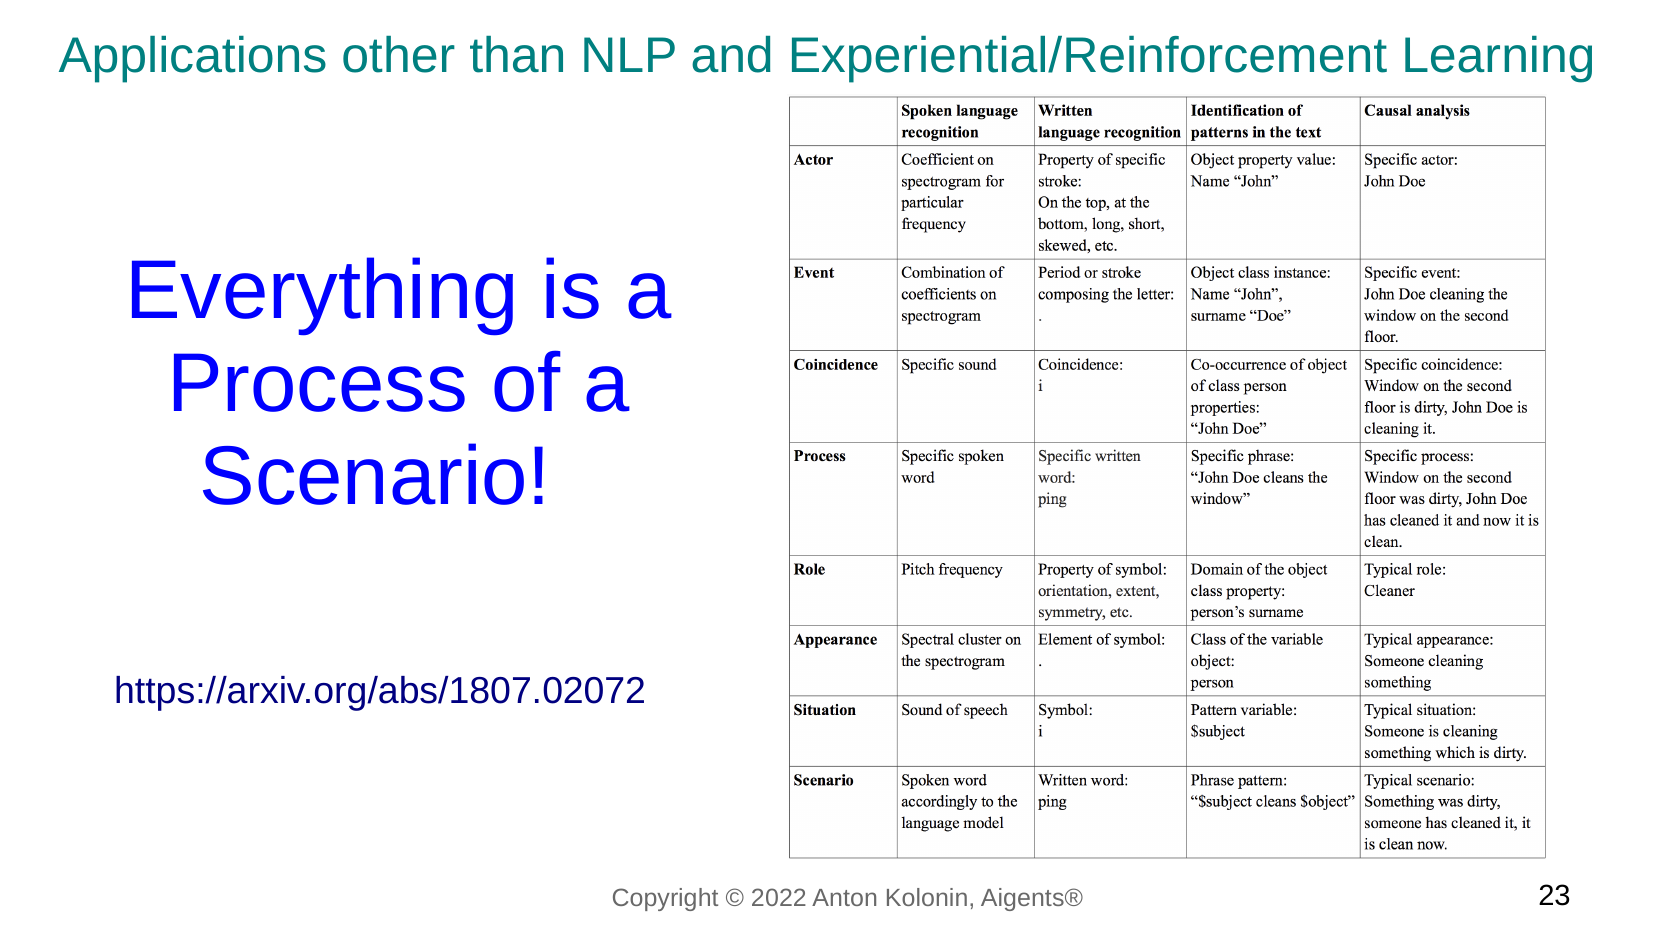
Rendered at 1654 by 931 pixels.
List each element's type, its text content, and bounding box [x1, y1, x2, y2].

text_box Applications other than NLP and Experiential/Reinforcement Learning [0, 0, 1630, 109]
text_box Everything is a Process of a Scenario! [41, 201, 706, 562]
text_box https://arxiv.org/abs/1807.02072 [99, 661, 662, 719]
picture [787, 94, 1547, 860]
